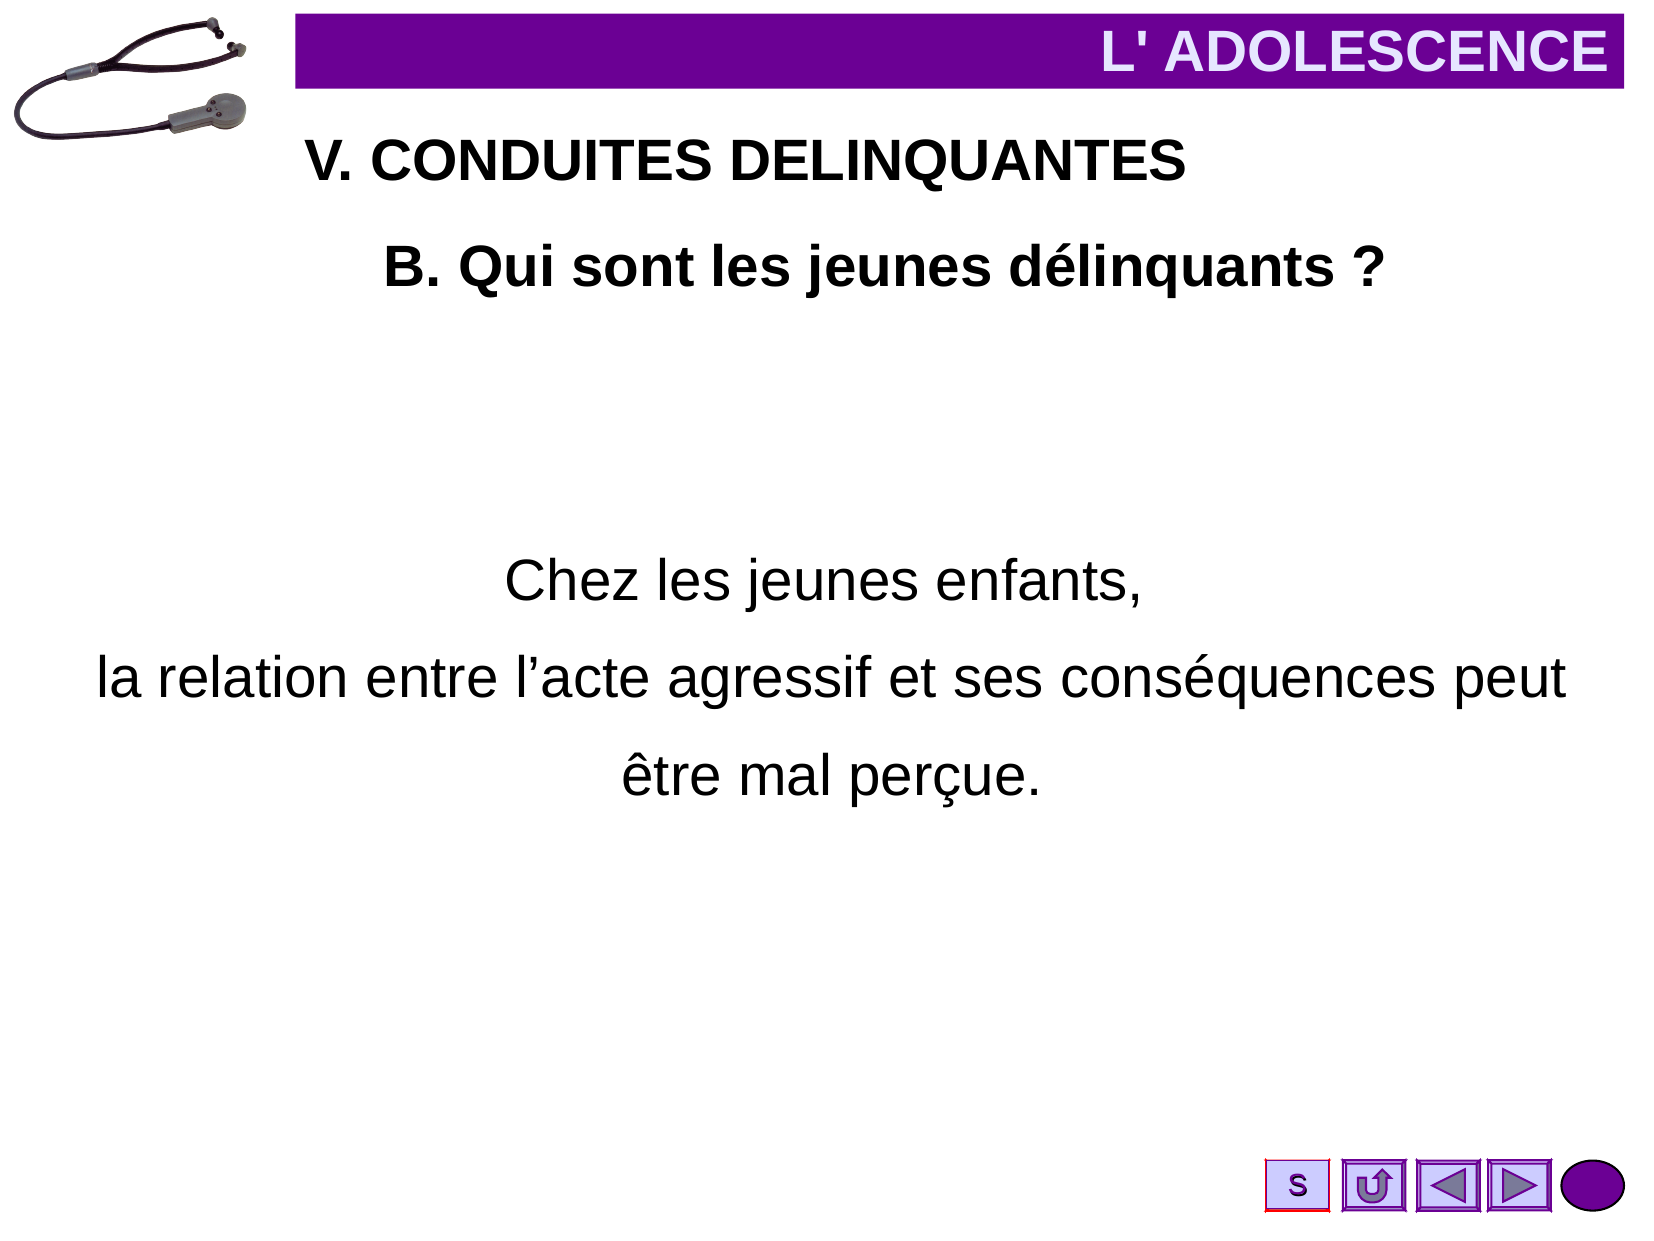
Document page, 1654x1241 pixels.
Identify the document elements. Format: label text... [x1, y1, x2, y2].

text_box V. CONDUITES DELINQUANTES [304, 113, 1270, 207]
picture [8, 8, 260, 153]
text_box Chez les jeunes enfants, la relation entre l’acte agressif et ses conséquences peut être mal perçue. [88, 347, 1577, 975]
text_box B. Qui sont les jeunes délinquants ? [383, 206, 1418, 325]
text_box [1561, 1160, 1625, 1211]
text_box L' ADOLESCENCE [295, 13, 1625, 89]
